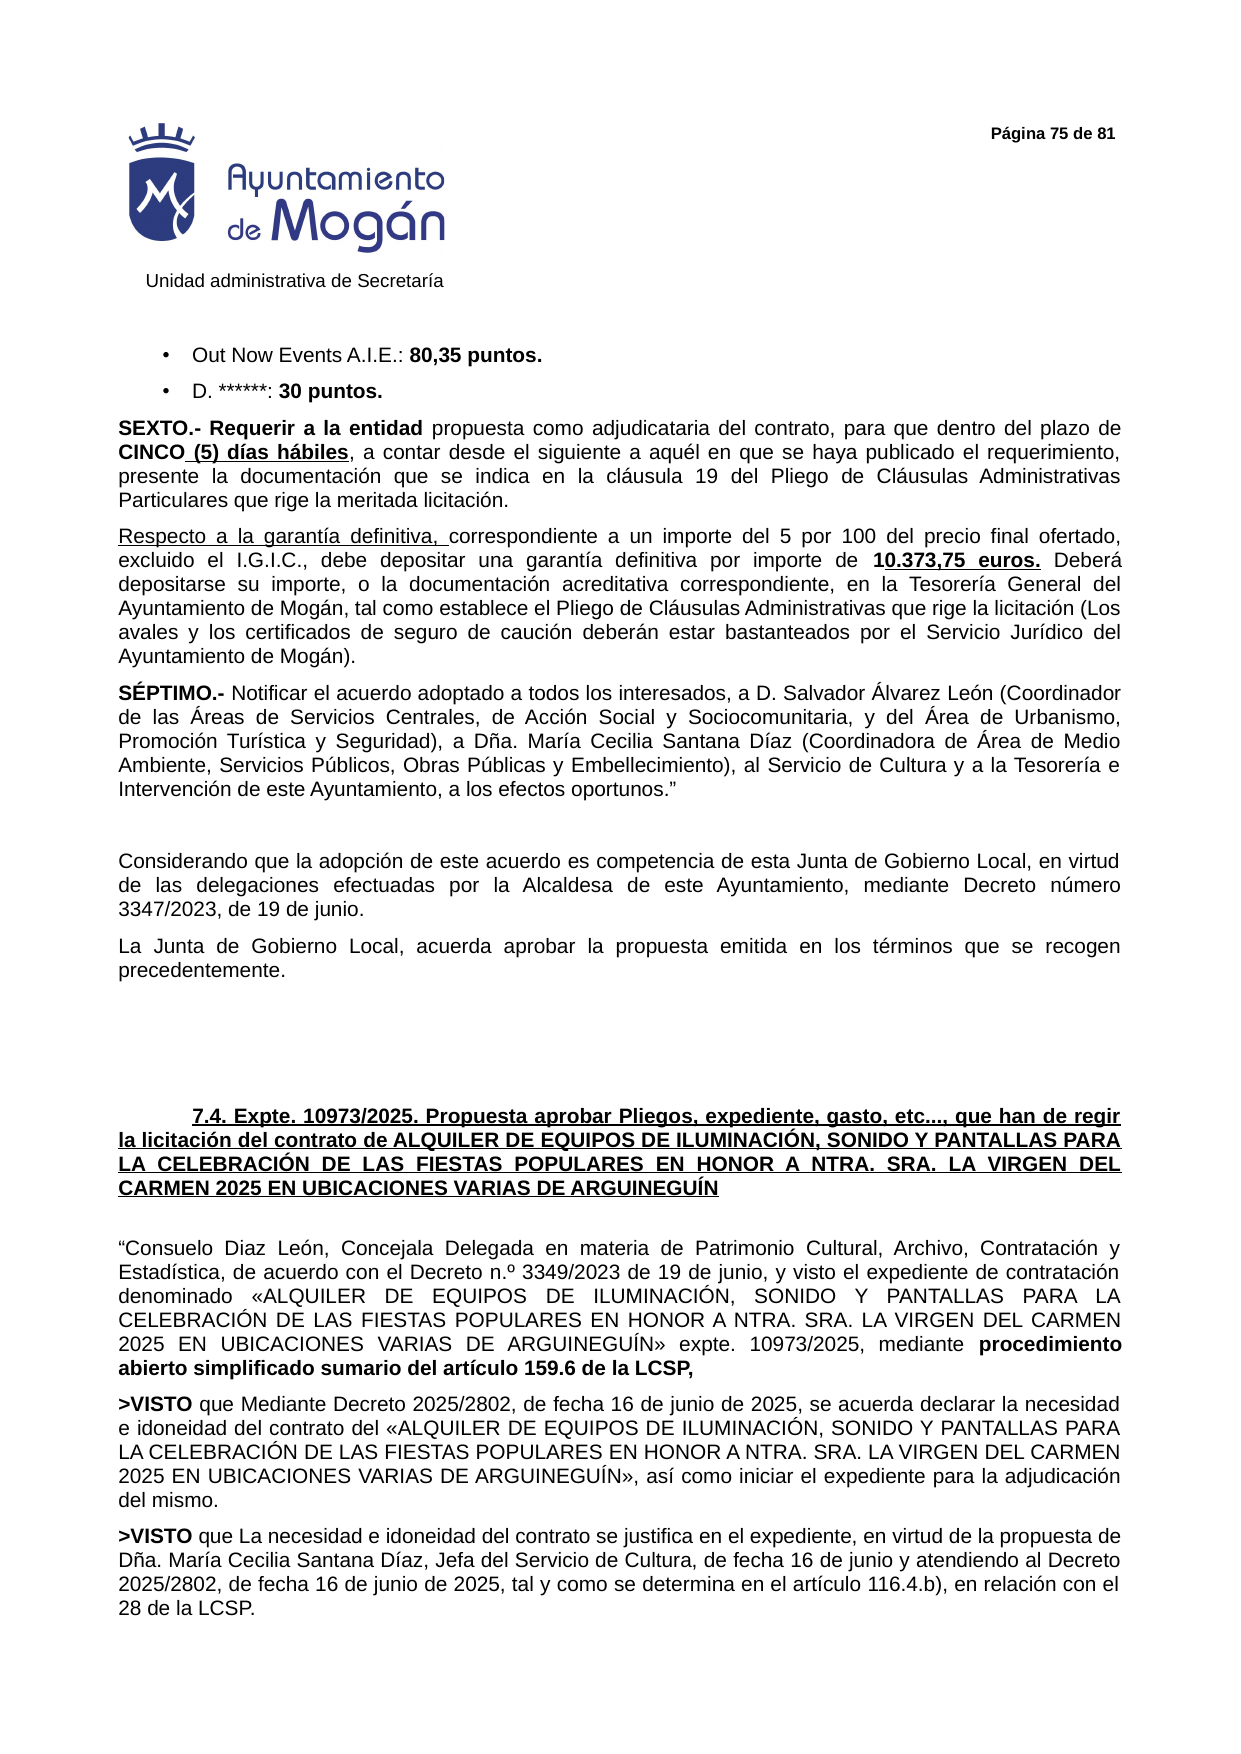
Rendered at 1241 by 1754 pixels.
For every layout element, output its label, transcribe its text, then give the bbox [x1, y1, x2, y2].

text Considerando que la adopción de este acuerdo es competencia de esta Junta de Gobierno Local, en virtud de las delegaciones efectuadas por la Alcaldesa de este Ayuntamiento, mediante Decreto número 3347/2023, de 19 de junio. [118, 849, 1122, 921]
text “Consuelo Diaz León, Concejala Delegada en materia de Patrimonio Cultural, Archivo, Contratación y Estadística, de acuerdo con el Decreto n.º 3349/2023 de 19 de junio, y visto el expediente de contratación denominado «ALQUILER DE EQUIPOS DE ILUMINACIÓN, SONIDO Y PANTALLAS PARA LA CELEBRACIÓN DE LAS FIESTAS POPULARES EN HONOR A NTRA. SRA. LA VIRGEN DEL CARMEN 2025 EN UBICACIONES VARIAS DE ARGUINEGUÍN» expte. 10973/2025, mediante procedimiento abierto simplificado sumario del artículo 159.6 de la LCSP, [118, 1236, 1122, 1379]
list Out Now Events A.I.E.: 80,35 puntos. [162, 343, 1122, 367]
picture [128, 123, 445, 259]
list D. ******: 30 puntos. [162, 379, 1122, 403]
text La Junta de Gobierno Local, acuerda aprobar la propuesta emitida en los términos que se recogen precedentemente. [118, 934, 1122, 982]
text SEXTO.- Requerir a la entidad propuesta como adjudicataria del contrato, para que dentro del plazo de CINCO (5) días hábiles, a contar desde el siguiente a aquél en que se haya publicado el requerimiento, presente la documentación que se indica en la cláusula 19 del Pliego de Cláusulas Administrativas Particulares que rige la meritada licitación. [118, 416, 1122, 512]
text Respecto a la garantía definitiva, correspondiente a un importe del 5 por 100 del precio final ofertado, excluido el I.G.I.C., debe depositar una garantía definitiva por importe de 10.373,75 euros. Deberá depositarse su importe, o la documentación acreditativa correspondiente, en la Tesorería General del Ayuntamiento de Mogán, tal como establece el Pliego de Cláusulas Administrativas que rige la licitación (Los avales y los certificados de seguro de caución deberán estar bastanteados por el Servicio Jurídico del Ayuntamiento de Mogán). [118, 524, 1122, 668]
text >VISTO que Mediante Decreto 2025/2802, de fecha 16 de junio de 2025, se acuerda declarar la necesidad e idoneidad del contrato del «ALQUILER DE EQUIPOS DE ILUMINACIÓN, SONIDO Y PANTALLAS PARA LA CELEBRACIÓN DE LAS FIESTAS POPULARES EN HONOR A NTRA. SRA. LA VIRGEN DEL CARMEN 2025 EN UBICACIONES VARIAS DE ARGUINEGUÍN», así como iniciar el expediente para la adjudicación del mismo. [118, 1392, 1122, 1512]
text CARMEN 2025 EN UBICACIONES VARIAS DE ARGUINEGUÍN [118, 1173, 1122, 1199]
text >VISTO que La necesidad e idoneidad del contrato se justifica en el expediente, en virtud de la propuesta de Dña. María Cecilia Santana Díaz, Jefa del Servicio de Cultura, de fecha 16 de junio y atendiendo al Decreto 2025/2802, de fecha 16 de junio de 2025, tal y como se determina en el artículo 116.4.b), en relación con el 28 de la LCSP. [118, 1524, 1122, 1620]
text LA CELEBRACIÓN DE LAS FIESTAS POPULARES EN HONOR A NTRA. SRA. LA VIRGEN DEL [118, 1149, 1122, 1172]
text 7.4. Expte. 10973/2025. Propuesta aprobar Pliegos, expediente, gasto, etc..., que han de regir la licitación del contrato de ALQUILER DE EQUIPOS DE ILUMINACIÓN, SONIDO Y PANTALLAS PARA [118, 1103, 1122, 1148]
text SÉPTIMO.- Notificar el acuerdo adoptado a todos los interesados, a D. Salvador Álvarez León (Coordinador de las Áreas de Servicios Centrales, de Acción Social y Sociocomunitaria, y del Área de Urbanismo, Promoción Turística y Seguridad), a Dña. María Cecilia Santana Díaz (Coordinadora de Área de Medio Ambiente, Servicios Públicos, Obras Públicas y Embellecimiento), al Servicio de Cultura y a la Tesorería e Intervención de este Ayuntamiento, a los efectos oportunos.” [118, 681, 1122, 800]
